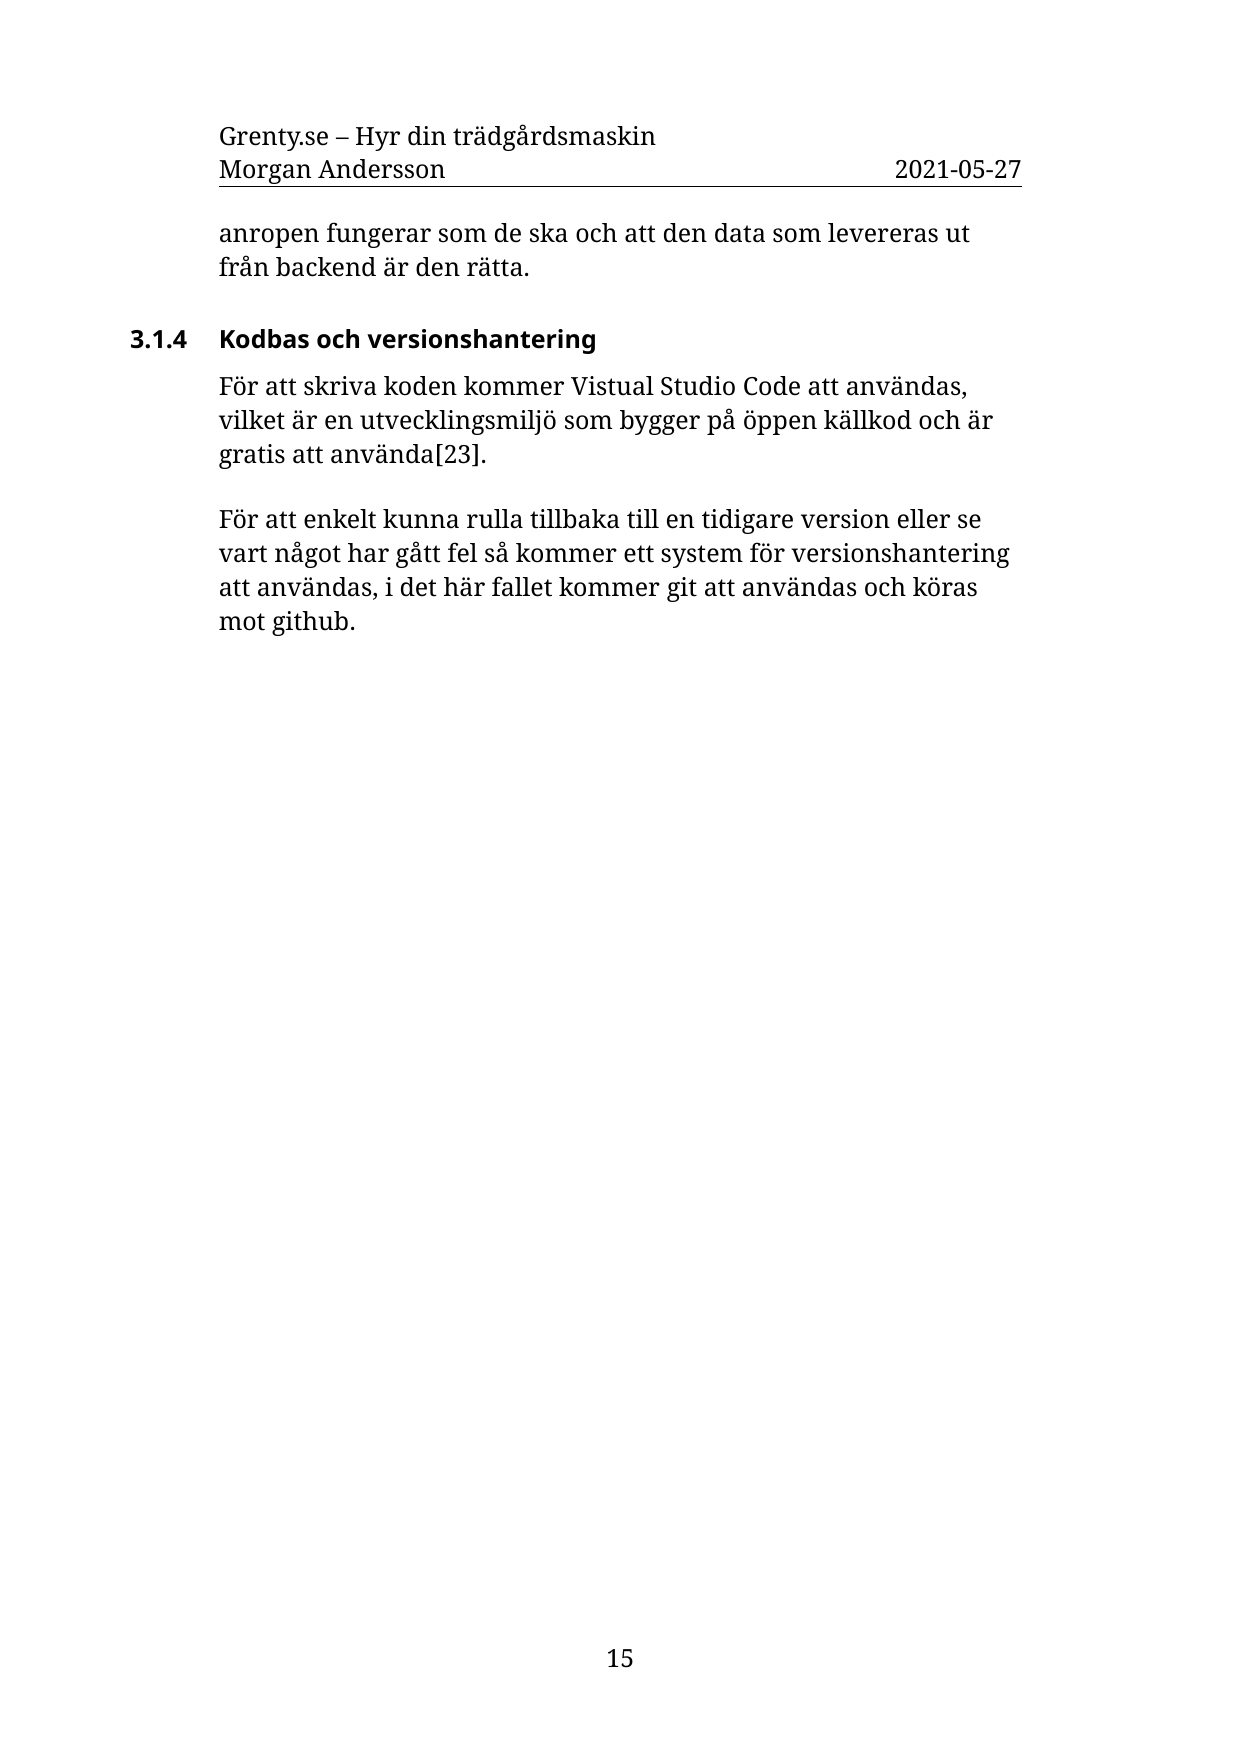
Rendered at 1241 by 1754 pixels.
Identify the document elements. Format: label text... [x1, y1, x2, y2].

text För att skriva koden kommer Vistual Studio Code att användas, vilket är en utvecklingsmiljö som bygger på öppen källkod och är gratis att använda[23]. [218, 368, 1022, 471]
text För att enkelt kunna rulla tillbaka till en tidigare version eller se vart något har gått fel så kommer ett system för versionshantering att användas, i det här fallet kommer git att användas och köras mot github. [218, 501, 1022, 637]
text anropen fungerar som de ska och att den data som levereras ut från backend är den rätta. [218, 216, 1022, 284]
subtitle Kodbas och versionshantering [130, 321, 1022, 355]
